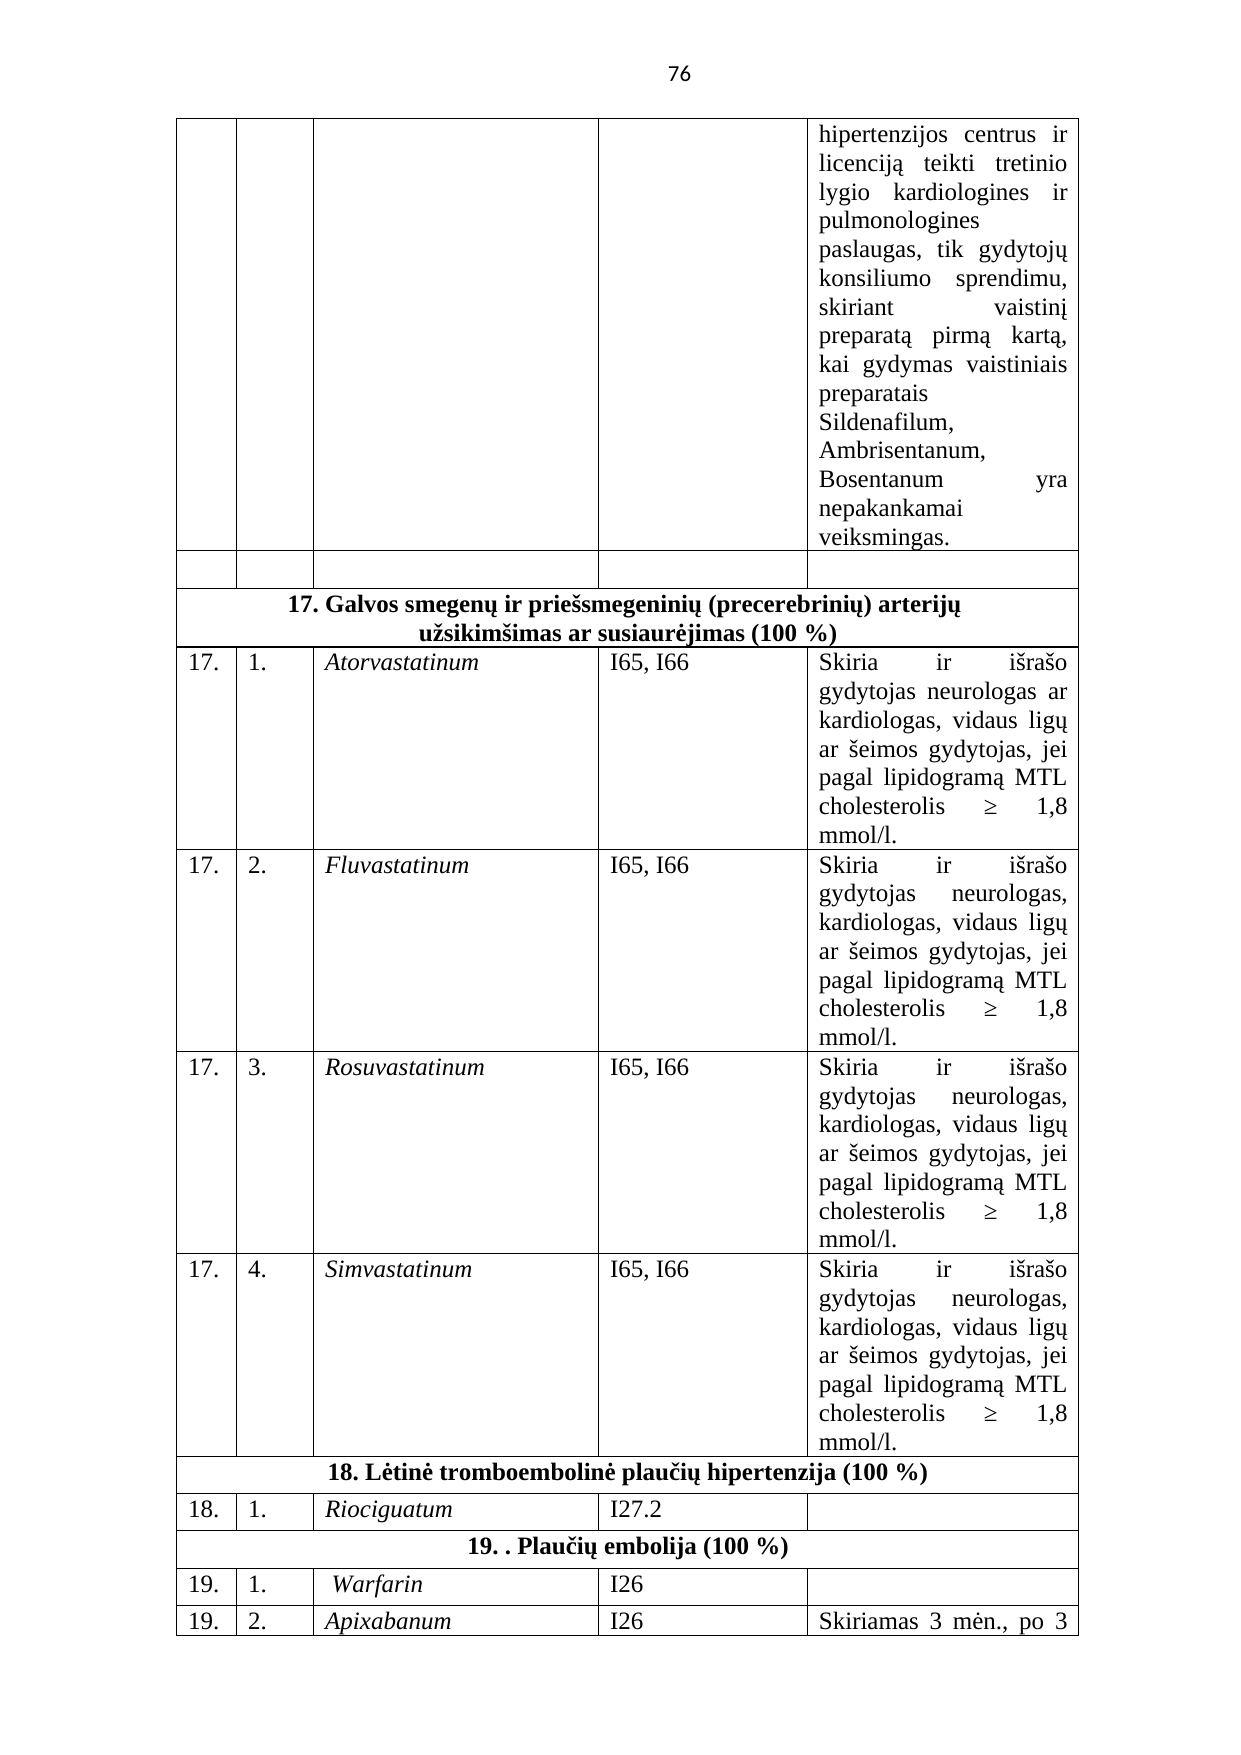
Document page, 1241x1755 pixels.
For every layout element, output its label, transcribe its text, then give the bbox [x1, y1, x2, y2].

table_cell [1109, 646, 1123, 849]
table_cell 17. [177, 1254, 236, 1456]
table_cell [1099, 1605, 1103, 1635]
table_cell [1109, 588, 1123, 646]
table_cell [1103, 1568, 1109, 1605]
table_cell I27.2 [599, 1494, 807, 1530]
table_cell [1099, 1530, 1103, 1568]
table_cell I26 [599, 1606, 807, 1635]
table_cell Atorvastatinum [314, 648, 598, 849]
table_cell Fluvastatinum [314, 850, 598, 1051]
table_cell 1. [237, 1569, 313, 1605]
table_cell [1084, 1568, 1088, 1605]
table_cell [1079, 1253, 1083, 1456]
table_cell [1093, 1456, 1099, 1493]
table_cell [1079, 646, 1083, 849]
table_cell [1079, 550, 1083, 588]
table_cell [1099, 1493, 1103, 1530]
table_cell [1093, 588, 1099, 646]
table_cell [314, 551, 598, 588]
table_cell 17. [177, 648, 236, 849]
table_cell [1084, 550, 1088, 588]
table_cell I26 [599, 1569, 807, 1605]
table_cell [1109, 1051, 1123, 1253]
table_cell [1084, 1051, 1088, 1253]
table_cell [1079, 1456, 1083, 1493]
table_cell [1099, 588, 1103, 646]
table_cell [1099, 849, 1103, 1051]
table_cell I65, I66 [599, 850, 807, 1051]
table_cell [1099, 1051, 1103, 1253]
table_cell [1099, 550, 1103, 588]
table_cell [1088, 1493, 1093, 1530]
table_cell 17. [177, 850, 236, 1051]
table_cell 2. [237, 1606, 313, 1635]
table_cell [1109, 1530, 1123, 1568]
table_cell [1093, 1253, 1099, 1456]
table_cell Skiria ir išrašo gydytojas neurologas ar kardiologas, vidaus ligų ar šeimos gydytojas, jei pagal lipidogramą MTL cholesterolis ≥ 1,8 mmol/l. [808, 648, 1078, 849]
table_cell Skiria ir išrašo gydytojas neurologas, kardiologas, vidaus ligų ar šeimos gydytojas, jei pagal lipidogramą MTL cholesterolis ≥ 1,8 mmol/l. [808, 850, 1078, 1051]
table_cell [177, 119, 236, 550]
table_cell [1088, 1456, 1093, 1493]
table_cell [1084, 118, 1088, 550]
table_cell [1099, 118, 1103, 550]
table_cell [599, 119, 807, 550]
table_cell [1109, 1493, 1123, 1530]
table_cell [1109, 849, 1123, 1051]
table_cell Skiria ir išrašo gydytojas neurologas, kardiologas, vidaus ligų ar šeimos gydytojas, jei pagal lipidogramą MTL cholesterolis ≥ 1,8 mmol/l. [808, 1254, 1078, 1456]
table_cell [1093, 849, 1099, 1051]
table_cell [1103, 646, 1109, 849]
table_cell [808, 1494, 1078, 1530]
table_cell [1079, 588, 1083, 646]
table_cell [1079, 118, 1083, 550]
table_cell Skiria ir išrašo gydytojas neurologas, kardiologas, vidaus ligų ar šeimos gydytojas, jei pagal lipidogramą MTL cholesterolis ≥ 1,8 mmol/l. [808, 1052, 1078, 1253]
table_cell [1099, 1253, 1103, 1456]
table_cell [1093, 1530, 1099, 1568]
table_cell [237, 551, 313, 588]
table_cell I65, I66 [599, 648, 807, 849]
table_cell hipertenzijos centrus ir licenciją teikti tretinio lygio kardiologines ir pulmonologines paslaugas, tik gydytojų konsiliumo sprendimu, skiriant vaistinį preparatą pirmą kartą, kai gydymas vaistiniais preparatais Sildenafilum, Ambrisentanum, Bosentanum yra nepakankamai veiksmingas. [808, 119, 1078, 550]
table_cell [1103, 1456, 1109, 1493]
table_cell [1103, 1605, 1109, 1635]
table_cell [1099, 1568, 1103, 1605]
table_cell [1088, 849, 1093, 1051]
table_cell [1109, 1568, 1123, 1605]
table_cell [1103, 849, 1109, 1051]
table_cell 19. [177, 1569, 236, 1605]
table_cell [1093, 1568, 1099, 1605]
table_cell Apixabanum [314, 1606, 598, 1635]
table_cell [177, 551, 236, 588]
table_cell [1088, 1253, 1093, 1456]
table_cell [1093, 550, 1099, 588]
table_cell [1093, 646, 1099, 849]
table_cell [1084, 1605, 1088, 1635]
table_cell [1093, 1051, 1099, 1253]
table_cell [1093, 118, 1099, 550]
table_cell 17. Galvos smegenų ir priešsmegeninių (precerebrinių) arterijų užsikimšimas ar susiaurėjimas (100 %) [177, 589, 1078, 646]
table_cell 1. [237, 648, 313, 849]
table_cell [1079, 1530, 1083, 1568]
table_cell [1084, 1253, 1088, 1456]
table_cell [1109, 118, 1123, 550]
table_cell I65, I66 [599, 1254, 807, 1456]
table_cell [1103, 1051, 1109, 1253]
table_cell [1099, 1456, 1103, 1493]
table_cell [1088, 1051, 1093, 1253]
table_cell [1079, 1051, 1083, 1253]
table_cell [808, 551, 1078, 588]
table_cell [1109, 1253, 1123, 1456]
table_cell [1084, 1456, 1088, 1493]
table_cell [1088, 118, 1093, 550]
table_cell [1079, 1493, 1083, 1530]
table_cell 4. [237, 1254, 313, 1456]
table_cell [1103, 1493, 1109, 1530]
table_cell [1109, 1605, 1123, 1635]
table_cell [314, 119, 598, 550]
table_cell [599, 551, 807, 588]
table_cell [1079, 1605, 1083, 1635]
table_cell [1079, 1568, 1083, 1605]
table_cell Rosuvastatinum [314, 1052, 598, 1253]
table_cell 19. . Plaučių embolija (100 %) [177, 1531, 1078, 1568]
table_cell [1084, 588, 1088, 646]
table_cell [237, 119, 313, 550]
table_cell 2. [237, 850, 313, 1051]
table_cell [1099, 646, 1103, 849]
table_cell [1103, 588, 1109, 646]
table_cell [1088, 1605, 1093, 1635]
table_cell [1088, 1568, 1093, 1605]
table_cell 19. [177, 1606, 236, 1635]
table_cell 3. [237, 1052, 313, 1253]
table_cell [1103, 1253, 1109, 1456]
table_cell Riociguatum [314, 1494, 598, 1530]
table_cell Simvastatinum [314, 1254, 598, 1456]
table_cell 1. [237, 1494, 313, 1530]
table_cell [1103, 1530, 1109, 1568]
table_cell [1109, 550, 1123, 588]
table_cell [1088, 550, 1093, 588]
table_cell [1103, 550, 1109, 588]
table_cell [1084, 849, 1088, 1051]
table_cell [1084, 1493, 1088, 1530]
table_cell 18. [177, 1494, 236, 1530]
table_cell [1103, 118, 1109, 550]
table_cell [1079, 849, 1083, 1051]
table_cell 17. [177, 1052, 236, 1253]
table_cell [1109, 1456, 1123, 1493]
table_cell [1088, 1530, 1093, 1568]
table_cell Skiriamas 3 mėn., po 3 [808, 1606, 1078, 1635]
table_cell [1088, 646, 1093, 849]
table_cell Warfarin [314, 1569, 598, 1605]
table_cell [1088, 588, 1093, 646]
table_cell [1084, 646, 1088, 849]
table_cell 18. Lėtinė tromboembolinė plaučių hipertenzija (100 %) [177, 1457, 1078, 1493]
table_cell [1093, 1493, 1099, 1530]
table_cell [808, 1569, 1078, 1605]
table_cell I65, I66 [599, 1052, 807, 1253]
table_cell [1093, 1605, 1099, 1635]
table_cell [1084, 1530, 1088, 1568]
